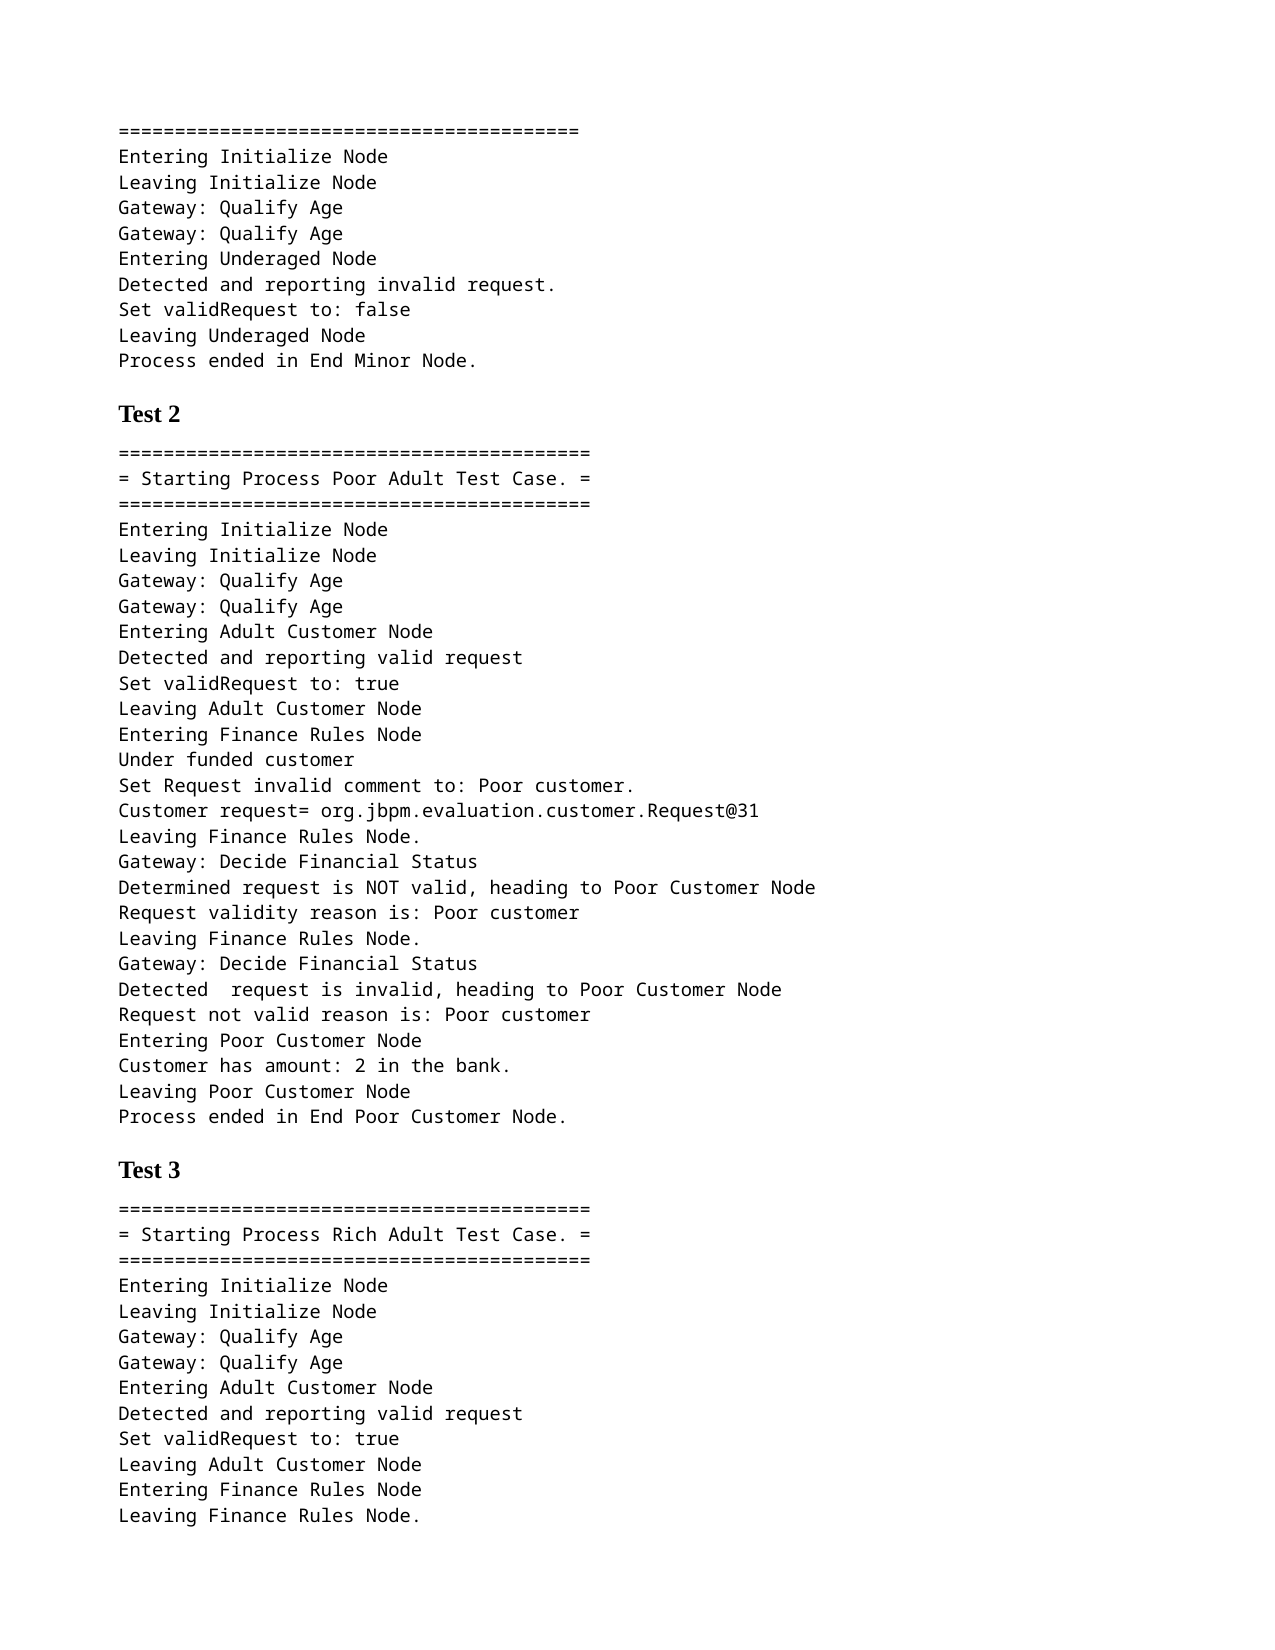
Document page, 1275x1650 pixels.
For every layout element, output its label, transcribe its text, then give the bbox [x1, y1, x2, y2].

text ========================================== [118, 491, 1157, 517]
text Gateway: Qualify Age [118, 1323, 1157, 1349]
text Gateway: Qualify Age [118, 1349, 1157, 1374]
text Process ended in End Poor Customer Node. [118, 1104, 1157, 1129]
text = Starting Process Poor Adult Test Case. = [118, 466, 1157, 491]
text Leaving Finance Rules Node. [118, 1502, 1157, 1528]
text Gateway: Qualify Age [118, 568, 1157, 593]
text Set validRequest to: false [118, 297, 1157, 322]
text Detected and reporting valid request [118, 1400, 1157, 1426]
text Detected request is invalid, heading to Poor Customer Node [118, 976, 1157, 1002]
text Leaving Adult Customer Node [118, 1451, 1157, 1477]
text Leaving Adult Customer Node [118, 695, 1157, 721]
text ========================================== [118, 440, 1157, 466]
text Process ended in End Minor Node. [118, 348, 1157, 373]
text Entering Underaged Node [118, 246, 1157, 271]
text Test 3 [118, 1155, 1157, 1183]
text Entering Adult Customer Node [118, 619, 1157, 644]
text Customer has amount: 2 in the bank. [118, 1053, 1157, 1078]
text ========================================== [118, 1247, 1157, 1272]
text Leaving Finance Rules Node. [118, 925, 1157, 951]
text Set validRequest to: true [118, 670, 1157, 695]
text ========================================= [118, 118, 1157, 144]
text Request not valid reason is: Poor customer [118, 1002, 1157, 1027]
text Determined request is NOT valid, heading to Poor Customer Node [118, 874, 1157, 899]
text Request validity reason is: Poor customer [118, 899, 1157, 925]
text Entering Poor Customer Node [118, 1027, 1157, 1053]
text Gateway: Decide Financial Status [118, 848, 1157, 874]
text Gateway: Decide Financial Status [118, 951, 1157, 976]
text Gateway: Qualify Age [118, 220, 1157, 246]
text = Starting Process Rich Adult Test Case. = [118, 1221, 1157, 1247]
text Leaving Initialize Node [118, 1298, 1157, 1323]
text Test 2 [118, 399, 1157, 428]
text Entering Initialize Node [118, 144, 1157, 169]
text Set validRequest to: true [118, 1426, 1157, 1451]
text Entering Initialize Node [118, 517, 1157, 542]
text ========================================== [118, 1196, 1157, 1221]
text Leaving Poor Customer Node [118, 1078, 1157, 1104]
text Gateway: Qualify Age [118, 195, 1157, 220]
text Entering Adult Customer Node [118, 1374, 1157, 1400]
text Leaving Underaged Node [118, 322, 1157, 348]
text Entering Initialize Node [118, 1272, 1157, 1298]
text Under funded customer [118, 746, 1157, 772]
text Detected and reporting invalid request. [118, 271, 1157, 297]
text Set Request invalid comment to: Poor customer. [118, 772, 1157, 797]
text Detected and reporting valid request [118, 644, 1157, 670]
text Leaving Finance Rules Node. [118, 823, 1157, 848]
text Leaving Initialize Node [118, 542, 1157, 568]
text Leaving Initialize Node [118, 169, 1157, 195]
text Customer request= org.jbpm.evaluation.customer.Request@31 [118, 797, 1157, 823]
text Gateway: Qualify Age [118, 593, 1157, 619]
text Entering Finance Rules Node [118, 1477, 1157, 1502]
text Entering Finance Rules Node [118, 721, 1157, 746]
